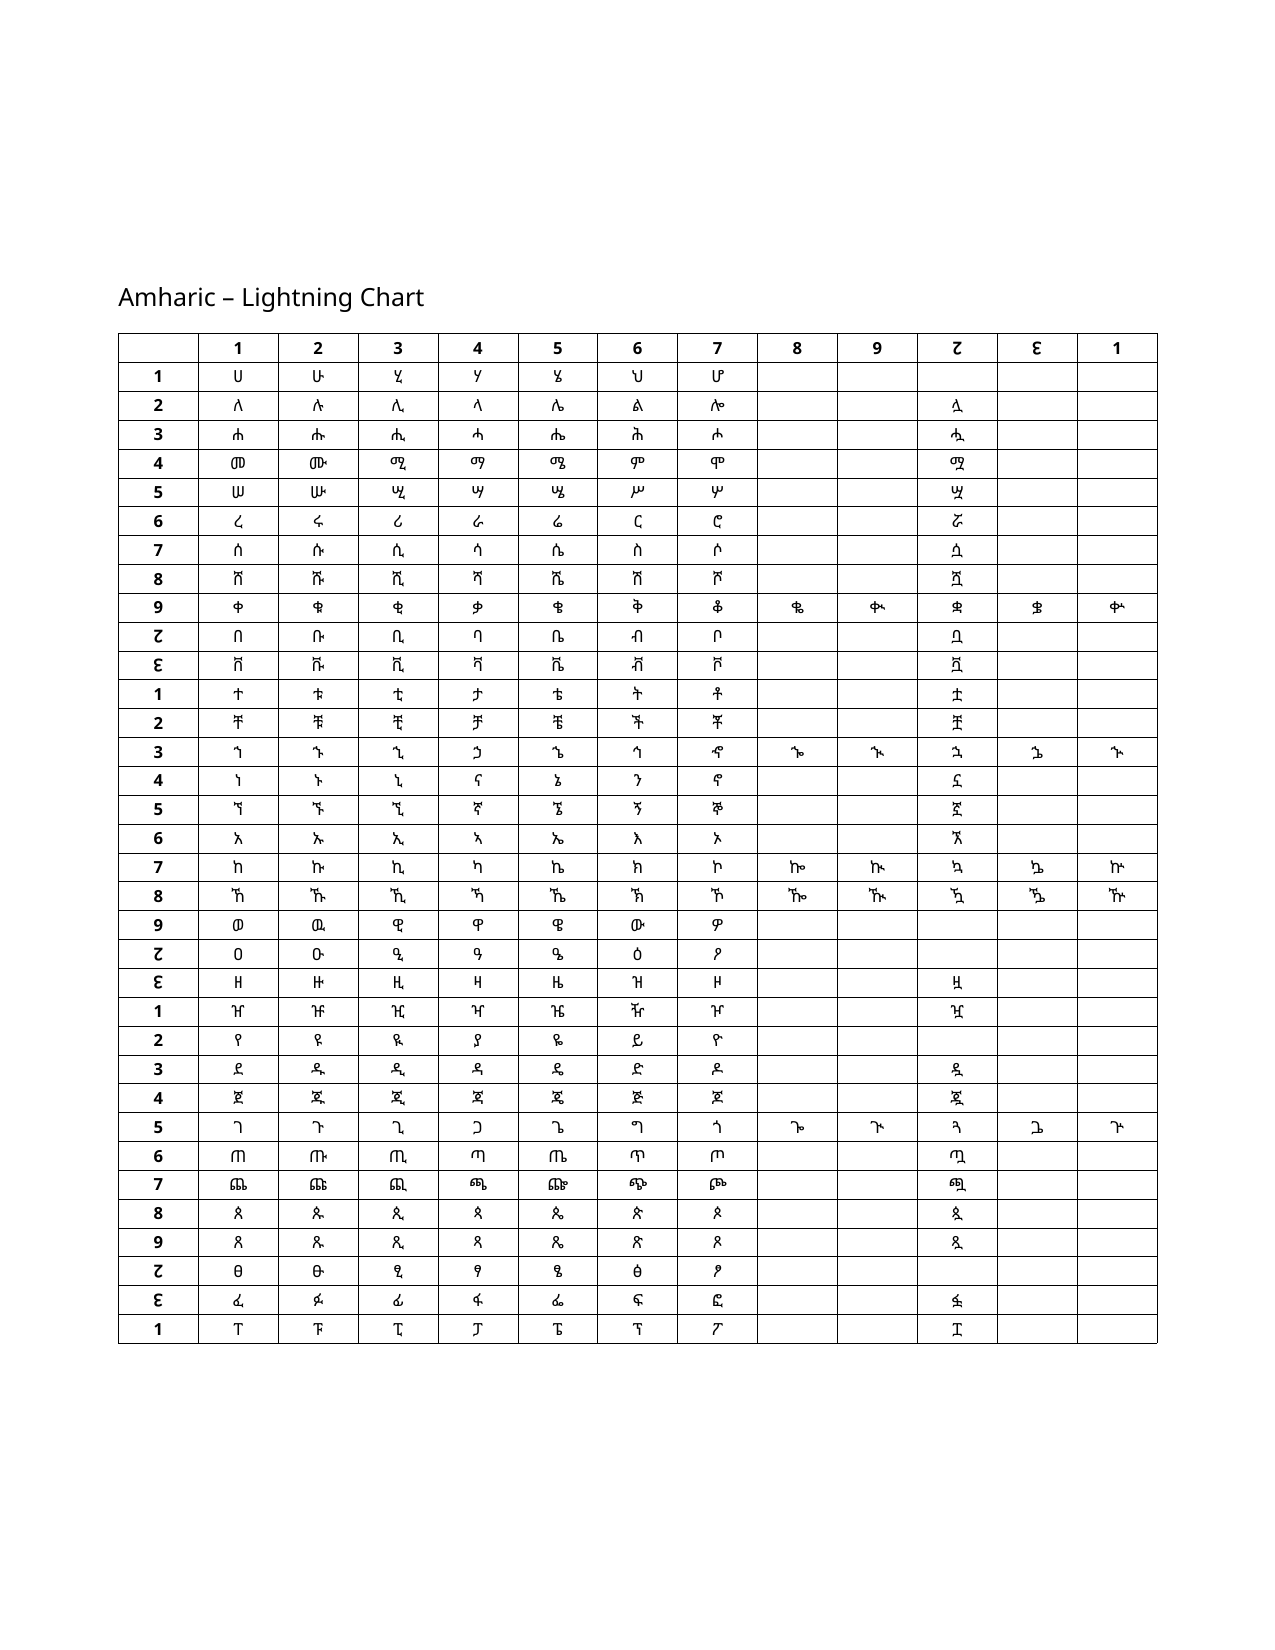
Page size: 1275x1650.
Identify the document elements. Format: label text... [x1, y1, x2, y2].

table_cell ሻ [439, 565, 518, 593]
table_cell [838, 940, 917, 968]
table_cell [1078, 479, 1157, 506]
table_cell ፅ [598, 1257, 677, 1285]
table_cell ጆ [678, 1084, 757, 1112]
table_cell ጫ [439, 1171, 518, 1199]
table_cell 4 [119, 767, 198, 795]
table_cell [1078, 1200, 1157, 1228]
table_cell ሰ [199, 536, 278, 564]
table_cell [758, 998, 837, 1026]
table_cell ሤ [519, 479, 597, 506]
table_cell ፒ [359, 1315, 438, 1343]
table_cell ኳ [918, 854, 997, 881]
table_cell [918, 1257, 997, 1285]
table_cell ት [598, 680, 677, 708]
table_cell [998, 767, 1077, 795]
table_cell ፐ [199, 1315, 278, 1343]
table_cell [1078, 392, 1157, 420]
table_cell ጸ [199, 1229, 278, 1256]
table_cell ጕ [1078, 1113, 1157, 1141]
table_cell ዞ [678, 969, 757, 997]
table_cell ሔ [519, 421, 597, 448]
table_cell ፊ [359, 1286, 438, 1314]
table_cell 3 [119, 738, 198, 766]
table_cell ኔ [519, 767, 597, 795]
table_cell ጪ [359, 1171, 438, 1199]
table_cell [998, 479, 1077, 506]
table_cell ቭ [598, 652, 677, 679]
table_cell 1 [119, 1315, 198, 1343]
table_cell [758, 1171, 837, 1199]
table_cell ኁ [279, 738, 358, 766]
table_cell ግ [598, 1113, 677, 1141]
table_cell ጻ [439, 1229, 518, 1256]
table_cell [1078, 507, 1157, 535]
table_cell [1078, 969, 1157, 997]
table_cell ጳ [439, 1200, 518, 1228]
table_cell [838, 680, 917, 708]
table_cell 1 [119, 680, 198, 708]
table_cell ሽ [598, 565, 677, 593]
table_cell ፉ [279, 1286, 358, 1314]
table_header 3 [359, 334, 438, 362]
table_cell ፋ [439, 1286, 518, 1314]
table_cell ዦ [678, 998, 757, 1026]
table_cell ዬ [519, 1027, 597, 1054]
table_cell ጒ [838, 1113, 917, 1141]
table_cell ፌ [519, 1286, 597, 1314]
table_cell ብ [598, 623, 677, 651]
table_cell ኄ [519, 738, 597, 766]
table_cell 6 [119, 1142, 198, 1170]
table_cell ጋ [439, 1113, 518, 1141]
table_cell መ [199, 450, 278, 477]
table_cell ፄ [519, 1257, 597, 1285]
table_cell ሠ [199, 479, 278, 506]
table_cell ዶ [678, 1056, 757, 1083]
table_cell ጐ [758, 1113, 837, 1141]
table_cell ቬ [519, 652, 597, 679]
table_cell ↊ [119, 940, 198, 968]
table_cell [758, 1315, 837, 1343]
table_cell ሩ [279, 507, 358, 535]
table_cell ወ [199, 911, 278, 939]
table_header [119, 334, 198, 362]
table_cell [1078, 652, 1157, 679]
table_cell ጌ [519, 1113, 597, 1141]
table_cell [838, 652, 917, 679]
table_cell ኺ [359, 882, 438, 910]
table_cell ካ [439, 854, 518, 881]
table_cell [758, 680, 837, 708]
table_cell ቷ [918, 680, 997, 708]
table_cell ቧ [918, 623, 997, 651]
text Amharic – Lightning Chart [118, 279, 1157, 313]
table_cell ጾ [678, 1229, 757, 1256]
table_cell ጤ [519, 1142, 597, 1170]
table_cell ዴ [519, 1056, 597, 1083]
table_cell ሴ [519, 536, 597, 564]
table_cell [998, 940, 1077, 968]
table_cell ሾ [678, 565, 757, 593]
table_cell 1 [119, 998, 198, 1026]
table_cell ዤ [519, 998, 597, 1026]
table_cell ቲ [359, 680, 438, 708]
table_cell ኵ [1078, 854, 1157, 881]
table_cell [1078, 911, 1157, 939]
table_cell ሷ [918, 536, 997, 564]
table_cell ቊ [838, 594, 917, 622]
table_cell [1078, 1171, 1157, 1199]
table_cell ለ [199, 392, 278, 420]
table_cell ዧ [918, 998, 997, 1026]
table_cell ሊ [359, 392, 438, 420]
table_cell [1078, 421, 1157, 448]
table_cell [838, 1286, 917, 1314]
table_cell 6 [119, 507, 198, 535]
table_cell ጽ [598, 1229, 677, 1256]
table_cell [838, 1056, 917, 1083]
table_cell ቹ [279, 709, 358, 737]
table_cell ጣ [439, 1142, 518, 1170]
table_cell ሦ [678, 479, 757, 506]
table_header 1 [1078, 334, 1157, 362]
table_cell [998, 652, 1077, 679]
table_cell ሱ [279, 536, 358, 564]
table_cell ዣ [439, 998, 518, 1026]
table_cell ዝ [598, 969, 677, 997]
table_cell ማ [439, 450, 518, 477]
table_cell [998, 796, 1077, 824]
table_cell ቢ [359, 623, 438, 651]
table_cell ሙ [279, 450, 358, 477]
table_cell [998, 680, 1077, 708]
table_header 8 [758, 334, 837, 362]
table_cell ጰ [199, 1200, 278, 1228]
table_cell ኼ [519, 882, 597, 910]
table_cell የ [199, 1027, 278, 1054]
table_cell ዡ [279, 998, 358, 1026]
table_cell ጄ [519, 1084, 597, 1112]
table_cell ኸ [199, 882, 278, 910]
table_cell ፍ [598, 1286, 677, 1314]
table_cell ኩ [279, 854, 358, 881]
table_cell ጼ [519, 1229, 597, 1256]
table_cell [1078, 1056, 1157, 1083]
table_header 7 [678, 334, 757, 362]
table_cell [918, 363, 997, 391]
table_cell ኑ [279, 767, 358, 795]
table_cell [998, 998, 1077, 1026]
table_cell ሕ [598, 421, 677, 448]
table_cell ቼ [519, 709, 597, 737]
table_cell [1078, 825, 1157, 852]
table_cell ቃ [439, 594, 518, 622]
table_cell ጀ [199, 1084, 278, 1112]
table_cell ቀ [199, 594, 278, 622]
table_cell ሲ [359, 536, 438, 564]
table_cell ቅ [598, 594, 677, 622]
table_cell 7 [119, 854, 198, 881]
table_cell ሌ [519, 392, 597, 420]
table_cell ዜ [519, 969, 597, 997]
table_cell ይ [598, 1027, 677, 1054]
table_cell ፎ [678, 1286, 757, 1314]
table_cell ዓ [439, 940, 518, 968]
table_cell ዉ [279, 911, 358, 939]
table_cell ጮ [678, 1171, 757, 1199]
table_cell ዪ [359, 1027, 438, 1054]
table_cell ዕ [598, 940, 677, 968]
table_cell ድ [598, 1056, 677, 1083]
table_cell ክ [598, 854, 677, 881]
table_cell ዙ [279, 969, 358, 997]
table_cell ኬ [519, 854, 597, 881]
table_cell ጿ [918, 1229, 997, 1256]
table_cell [758, 767, 837, 795]
table_cell [838, 623, 917, 651]
table_cell [1078, 1027, 1157, 1054]
table_cell 9 [119, 911, 198, 939]
table_cell [758, 565, 837, 593]
table_cell ቈ [758, 594, 837, 622]
table_cell ኣ [439, 825, 518, 852]
table_cell ፀ [199, 1257, 278, 1285]
table_cell [758, 1257, 837, 1285]
table_cell 7 [119, 536, 198, 564]
table_cell ላ [439, 392, 518, 420]
table_cell ሗ [918, 421, 997, 448]
table_cell ፓ [439, 1315, 518, 1343]
table_cell ቿ [918, 709, 997, 737]
table_cell ኗ [918, 767, 997, 795]
table_cell ኀ [199, 738, 278, 766]
table_cell [838, 911, 917, 939]
table_cell ፈ [199, 1286, 278, 1314]
table_cell ኛ [439, 796, 518, 824]
table_cell ጶ [678, 1200, 757, 1228]
table_cell [998, 1257, 1077, 1285]
table_cell 4 [119, 450, 198, 477]
table_cell [1078, 940, 1157, 968]
table_cell ቴ [519, 680, 597, 708]
table_cell [838, 363, 917, 391]
table_cell አ [199, 825, 278, 852]
table_cell [758, 911, 837, 939]
table_cell ዑ [279, 940, 358, 968]
table_cell ኙ [279, 796, 358, 824]
table_cell [1078, 767, 1157, 795]
table_cell ተ [199, 680, 278, 708]
table_cell ኅ [598, 738, 677, 766]
table_header ↋ [998, 334, 1077, 362]
table_cell ቄ [519, 594, 597, 622]
table_cell ና [439, 767, 518, 795]
table_cell ኧ [918, 825, 997, 852]
table_cell [838, 825, 917, 852]
table_cell ጎ [678, 1113, 757, 1141]
table_cell ሚ [359, 450, 438, 477]
table_cell ሞ [678, 450, 757, 477]
table_cell ዳ [439, 1056, 518, 1083]
table_cell ዋ [439, 911, 518, 939]
table_cell ፗ [918, 1315, 997, 1343]
table_cell [758, 479, 837, 506]
table_cell ያ [439, 1027, 518, 1054]
table_cell [838, 421, 917, 448]
table_cell [838, 1257, 917, 1285]
table_cell ዮ [678, 1027, 757, 1054]
table_cell ር [598, 507, 677, 535]
table_cell ጢ [359, 1142, 438, 1170]
table_cell 2 [119, 392, 198, 420]
table_cell ኈ [758, 738, 837, 766]
table_cell ኆ [678, 738, 757, 766]
table_cell ሜ [519, 450, 597, 477]
table_cell ፂ [359, 1257, 438, 1285]
table_cell ሳ [439, 536, 518, 564]
table_cell ዢ [359, 998, 438, 1026]
table_cell ዱ [279, 1056, 358, 1083]
table_cell ኖ [678, 767, 757, 795]
table_cell [1078, 565, 1157, 593]
table_cell ኒ [359, 767, 438, 795]
table_header 4 [439, 334, 518, 362]
table_cell [758, 392, 837, 420]
table_cell [998, 1315, 1077, 1343]
table_cell 4 [119, 1084, 198, 1112]
table_cell ኋ [918, 738, 997, 766]
table_cell ዂ [838, 882, 917, 910]
table_cell [998, 392, 1077, 420]
table_cell ጭ [598, 1171, 677, 1199]
table_cell [998, 623, 1077, 651]
table_cell ኦ [678, 825, 757, 852]
table_cell [1078, 363, 1157, 391]
table_cell ሯ [918, 507, 997, 535]
table_cell ቆ [678, 594, 757, 622]
table_cell ሒ [359, 421, 438, 448]
table_cell ኝ [598, 796, 677, 824]
table_cell ዄ [998, 882, 1077, 910]
table_cell ጇ [918, 1084, 997, 1112]
table_cell ሣ [439, 479, 518, 506]
table_cell [838, 969, 917, 997]
table_cell [758, 450, 837, 477]
table_cell ሧ [918, 479, 997, 506]
table_cell ኜ [519, 796, 597, 824]
table_cell [998, 1142, 1077, 1170]
table_cell ባ [439, 623, 518, 651]
table_cell ዒ [359, 940, 438, 968]
table_cell [1078, 1229, 1157, 1256]
table_cell [838, 565, 917, 593]
table_cell [838, 507, 917, 535]
table_cell ኚ [359, 796, 438, 824]
table_cell ዌ [519, 911, 597, 939]
table_cell [1078, 998, 1157, 1026]
table_cell [918, 1027, 997, 1054]
table_cell ህ [598, 363, 677, 391]
table_cell 5 [119, 479, 198, 506]
table_cell 3 [119, 1056, 198, 1083]
table_cell ሡ [279, 479, 358, 506]
table_cell ሐ [199, 421, 278, 448]
table_cell [758, 1286, 837, 1314]
table_cell ሮ [678, 507, 757, 535]
table_cell ቩ [279, 652, 358, 679]
table_cell ታ [439, 680, 518, 708]
table_cell ኂ [359, 738, 438, 766]
table_cell [998, 363, 1077, 391]
table_cell ቂ [359, 594, 438, 622]
table_cell ጃ [439, 1084, 518, 1112]
table_cell ሢ [359, 479, 438, 506]
table_cell [758, 1084, 837, 1112]
table_cell [758, 709, 837, 737]
table_cell [998, 1027, 1077, 1054]
table_cell [838, 1142, 917, 1170]
table_header ↊ [918, 334, 997, 362]
table_cell ሀ [199, 363, 278, 391]
table_cell ዥ [598, 998, 677, 1026]
table_cell ዅ [1078, 882, 1157, 910]
table_cell [998, 911, 1077, 939]
table_cell [998, 1171, 1077, 1199]
table_cell [758, 1027, 837, 1054]
table_cell ቨ [199, 652, 278, 679]
table_cell ኽ [598, 882, 677, 910]
table_cell ጉ [279, 1113, 358, 1141]
table_cell ስ [598, 536, 677, 564]
table_cell [838, 1171, 917, 1199]
table_cell [758, 796, 837, 824]
table_cell ↋ [119, 652, 198, 679]
table_cell [838, 709, 917, 737]
table_cell ↊ [119, 1257, 198, 1285]
table_cell ቡ [279, 623, 358, 651]
table_cell [758, 825, 837, 852]
table_cell ቫ [439, 652, 518, 679]
table_cell [1078, 709, 1157, 737]
table_cell 2 [119, 1027, 198, 1054]
table_cell [1078, 536, 1157, 564]
table_cell [998, 507, 1077, 535]
table_cell [1078, 796, 1157, 824]
table_cell ጦ [678, 1142, 757, 1170]
table_cell ዀ [758, 882, 837, 910]
table_cell ዖ [678, 940, 757, 968]
table_cell ነ [199, 767, 278, 795]
table_cell [918, 940, 997, 968]
table_cell ን [598, 767, 677, 795]
table_cell [998, 421, 1077, 448]
table_cell ዚ [359, 969, 438, 997]
table_cell ኤ [519, 825, 597, 852]
table_cell ጠ [199, 1142, 278, 1170]
table_cell [838, 796, 917, 824]
table_cell ቮ [678, 652, 757, 679]
table_cell ቁ [279, 594, 358, 622]
table_cell ጥ [598, 1142, 677, 1170]
table_cell [758, 652, 837, 679]
table_cell ቍ [1078, 594, 1157, 622]
table_cell ዎ [678, 911, 757, 939]
table_cell [998, 1229, 1077, 1256]
table_cell ጵ [598, 1200, 677, 1228]
table_cell ከ [199, 854, 278, 881]
table_cell ቪ [359, 652, 438, 679]
table_cell ረ [199, 507, 278, 535]
table_cell ጅ [598, 1084, 677, 1112]
table_cell [1078, 680, 1157, 708]
table_cell ሉ [279, 392, 358, 420]
table_cell [998, 969, 1077, 997]
table_cell ኟ [918, 796, 997, 824]
table_cell ዠ [199, 998, 278, 1026]
table_cell 8 [119, 882, 198, 910]
table_cell [1078, 1315, 1157, 1343]
table_cell ሃ [439, 363, 518, 391]
table_cell [838, 1084, 917, 1112]
table_cell ኘ [199, 796, 278, 824]
table_cell ቶ [678, 680, 757, 708]
table_cell ቾ [678, 709, 757, 737]
table_cell ↋ [119, 1286, 198, 1314]
table_cell ጊ [359, 1113, 438, 1141]
table_cell ራ [439, 507, 518, 535]
table_cell ቌ [998, 594, 1077, 622]
table_cell ፆ [678, 1257, 757, 1285]
table_header 5 [519, 334, 597, 362]
table_cell ኍ [1078, 738, 1157, 766]
table_cell ጯ [918, 1171, 997, 1199]
table_cell [998, 1286, 1077, 1314]
table_cell ዟ [918, 969, 997, 997]
table_cell [998, 536, 1077, 564]
table_cell ሆ [678, 363, 757, 391]
table_cell ኪ [359, 854, 438, 881]
table_cell ቻ [439, 709, 518, 737]
table_cell [758, 1056, 837, 1083]
table_cell ዐ [199, 940, 278, 968]
table_cell [838, 1229, 917, 1256]
table_cell ኡ [279, 825, 358, 852]
table_cell ሥ [598, 479, 677, 506]
table_cell ሿ [918, 565, 997, 593]
table_cell ጹ [279, 1229, 358, 1256]
table_cell [1078, 623, 1157, 651]
table_cell ፔ [519, 1315, 597, 1343]
table_cell [758, 969, 837, 997]
table_header 9 [838, 334, 917, 362]
table_cell ሹ [279, 565, 358, 593]
table_cell [1078, 450, 1157, 477]
table_cell 8 [119, 565, 198, 593]
table_cell 5 [119, 796, 198, 824]
table_cell [838, 479, 917, 506]
table_cell [758, 1142, 837, 1170]
table_cell ሟ [918, 450, 997, 477]
table_cell ሪ [359, 507, 438, 535]
table_cell 5 [119, 1113, 198, 1141]
table_cell [758, 940, 837, 968]
table_cell [838, 1027, 917, 1054]
table_cell ኢ [359, 825, 438, 852]
table_cell ጲ [359, 1200, 438, 1228]
table_header 2 [279, 334, 358, 362]
table_cell [758, 1229, 837, 1256]
table_cell [758, 536, 837, 564]
table_cell ቸ [199, 709, 278, 737]
table_cell ጔ [998, 1113, 1077, 1141]
table_cell ቋ [918, 594, 997, 622]
table_cell [758, 623, 837, 651]
table_cell [758, 363, 837, 391]
table_cell ዛ [439, 969, 518, 997]
table_cell ም [598, 450, 677, 477]
table_header 6 [598, 334, 677, 362]
table_cell ጡ [279, 1142, 358, 1170]
table_cell ሁ [279, 363, 358, 391]
table_cell ጱ [279, 1200, 358, 1228]
table_cell ፏ [918, 1286, 997, 1314]
table_cell ፁ [279, 1257, 358, 1285]
table_cell [838, 998, 917, 1026]
table_cell ዔ [519, 940, 597, 968]
table_cell ጧ [918, 1142, 997, 1170]
table_cell ዩ [279, 1027, 358, 1054]
table_cell ጩ [279, 1171, 358, 1199]
table_cell [998, 825, 1077, 852]
table_cell ጷ [918, 1200, 997, 1228]
table_cell ኊ [838, 738, 917, 766]
table_cell [838, 450, 917, 477]
table_cell 1 [119, 363, 198, 391]
table_cell [998, 1056, 1077, 1083]
table_cell ጨ [199, 1171, 278, 1199]
table_cell ደ [199, 1056, 278, 1083]
table_cell ሏ [918, 392, 997, 420]
table_cell [998, 709, 1077, 737]
table_cell ዘ [199, 969, 278, 997]
table_cell ኌ [998, 738, 1077, 766]
table_cell ዊ [359, 911, 438, 939]
table_cell ↊ [119, 623, 198, 651]
table_cell ል [598, 392, 677, 420]
table_cell 6 [119, 825, 198, 852]
table_cell 9 [119, 594, 198, 622]
table_cell 3 [119, 421, 198, 448]
table_cell ኰ [758, 854, 837, 881]
table_cell ፃ [439, 1257, 518, 1285]
table_cell ጴ [519, 1200, 597, 1228]
table_cell [998, 1200, 1077, 1228]
table_header 1 [199, 334, 278, 362]
table_cell [838, 767, 917, 795]
table_cell ሑ [279, 421, 358, 448]
table_cell ጓ [918, 1113, 997, 1141]
table_cell 8 [119, 1200, 198, 1228]
table_cell ሓ [439, 421, 518, 448]
table_cell [1078, 1286, 1157, 1314]
table_cell [918, 911, 997, 939]
table_cell [998, 1084, 1077, 1112]
table_cell 7 [119, 1171, 198, 1199]
table_cell ቺ [359, 709, 438, 737]
table_cell እ [598, 825, 677, 852]
table_cell ው [598, 911, 677, 939]
table_cell [838, 536, 917, 564]
table_cell ሶ [678, 536, 757, 564]
table_cell ሖ [678, 421, 757, 448]
table_cell [758, 421, 837, 448]
table_cell ቤ [519, 623, 597, 651]
table_cell ቦ [678, 623, 757, 651]
table_cell ኾ [678, 882, 757, 910]
table_cell ፑ [279, 1315, 358, 1343]
table_cell ኻ [439, 882, 518, 910]
table_cell በ [199, 623, 278, 651]
table_cell ጺ [359, 1229, 438, 1256]
table_cell ሺ [359, 565, 438, 593]
table_cell ↋ [119, 969, 198, 997]
table_cell ቯ [918, 652, 997, 679]
table_cell [1078, 1257, 1157, 1285]
table_cell ሼ [519, 565, 597, 593]
table_cell ሄ [519, 363, 597, 391]
table_cell [998, 565, 1077, 593]
table_cell [838, 1315, 917, 1343]
table_cell ኴ [998, 854, 1077, 881]
table_cell ገ [199, 1113, 278, 1141]
table_cell [998, 450, 1077, 477]
table_cell ኲ [838, 854, 917, 881]
table_cell ች [598, 709, 677, 737]
table_cell 9 [119, 1229, 198, 1256]
table_cell [1078, 1142, 1157, 1170]
table_cell ሸ [199, 565, 278, 593]
table_cell [1078, 1084, 1157, 1112]
table_cell ኹ [279, 882, 358, 910]
table_cell ሎ [678, 392, 757, 420]
table_cell 2 [119, 709, 198, 737]
table_cell ሬ [519, 507, 597, 535]
table_cell ሂ [359, 363, 438, 391]
table_cell ኃ [439, 738, 518, 766]
table_cell ቱ [279, 680, 358, 708]
table_cell ጂ [359, 1084, 438, 1112]
table_cell ጬ [519, 1171, 597, 1199]
table_cell ኮ [678, 854, 757, 881]
table_cell ዃ [918, 882, 997, 910]
table_cell ዲ [359, 1056, 438, 1083]
table_cell [758, 507, 837, 535]
table_cell [838, 1200, 917, 1228]
table_cell ፖ [678, 1315, 757, 1343]
table_cell ጁ [279, 1084, 358, 1112]
table_cell ፕ [598, 1315, 677, 1343]
table_cell [758, 1200, 837, 1228]
table_cell [838, 392, 917, 420]
table_cell ዷ [918, 1056, 997, 1083]
table_cell ኞ [678, 796, 757, 824]
